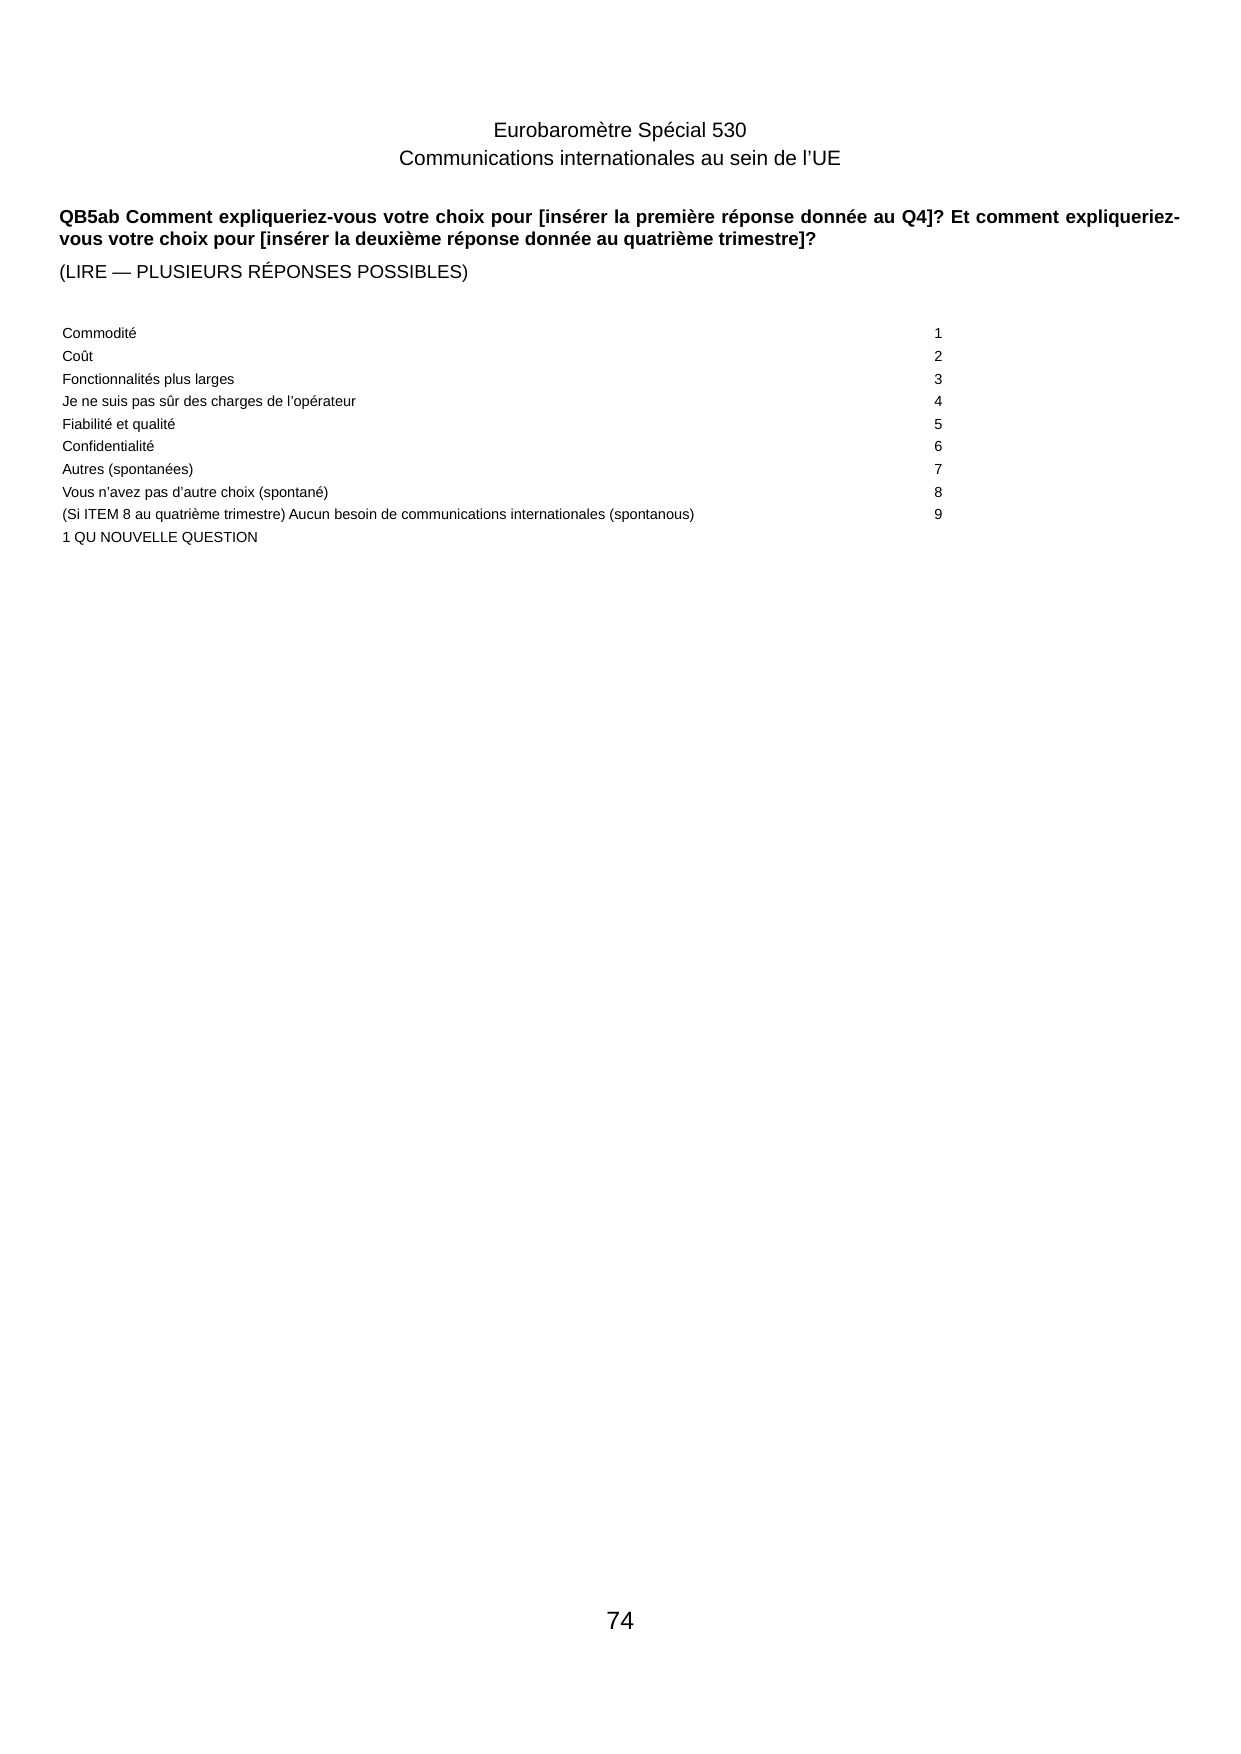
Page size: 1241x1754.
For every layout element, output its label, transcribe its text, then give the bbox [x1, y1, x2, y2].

table_cell 4 [806, 390, 945, 413]
table_cell Fiabilité et qualité [59, 413, 806, 435]
table_cell Fonctionnalités plus larges [59, 368, 806, 390]
text (LIRE — PLUSIEURS RÉPONSES POSSIBLES) [59, 261, 1181, 283]
table_cell 6 [806, 435, 945, 458]
table_header 1 [806, 322, 945, 345]
text QB5ab Comment expliqueriez-vous votre choix pour [insérer la première réponse donnée au Q4]? Et comment expliqueriez-vous votre choix pour [insérer la deuxième réponse donnée au quatrième trimestre]? [59, 206, 1181, 249]
table_cell Coût [59, 345, 806, 367]
table_header Commodité [59, 322, 806, 345]
table_cell Vous n’avez pas d’autre choix (spontané) [59, 480, 806, 503]
table_cell Autres (spontanées) [59, 458, 806, 480]
table_cell 3 [806, 368, 945, 390]
table_cell 2 [806, 345, 945, 367]
table_cell [806, 526, 945, 548]
table_cell 7 [806, 458, 945, 480]
table_cell 5 [806, 413, 945, 435]
table_cell (Si ITEM 8 au quatrième trimestre) Aucun besoin de communications internationales (spontanous) [59, 503, 806, 526]
table_cell 9 [806, 503, 945, 526]
table_cell Confidentialité [59, 435, 806, 458]
table_cell Je ne suis pas sûr des charges de l’opérateur [59, 390, 806, 413]
table_cell 8 [806, 480, 945, 503]
table_cell 1 QU NOUVELLE QUESTION [59, 526, 806, 548]
